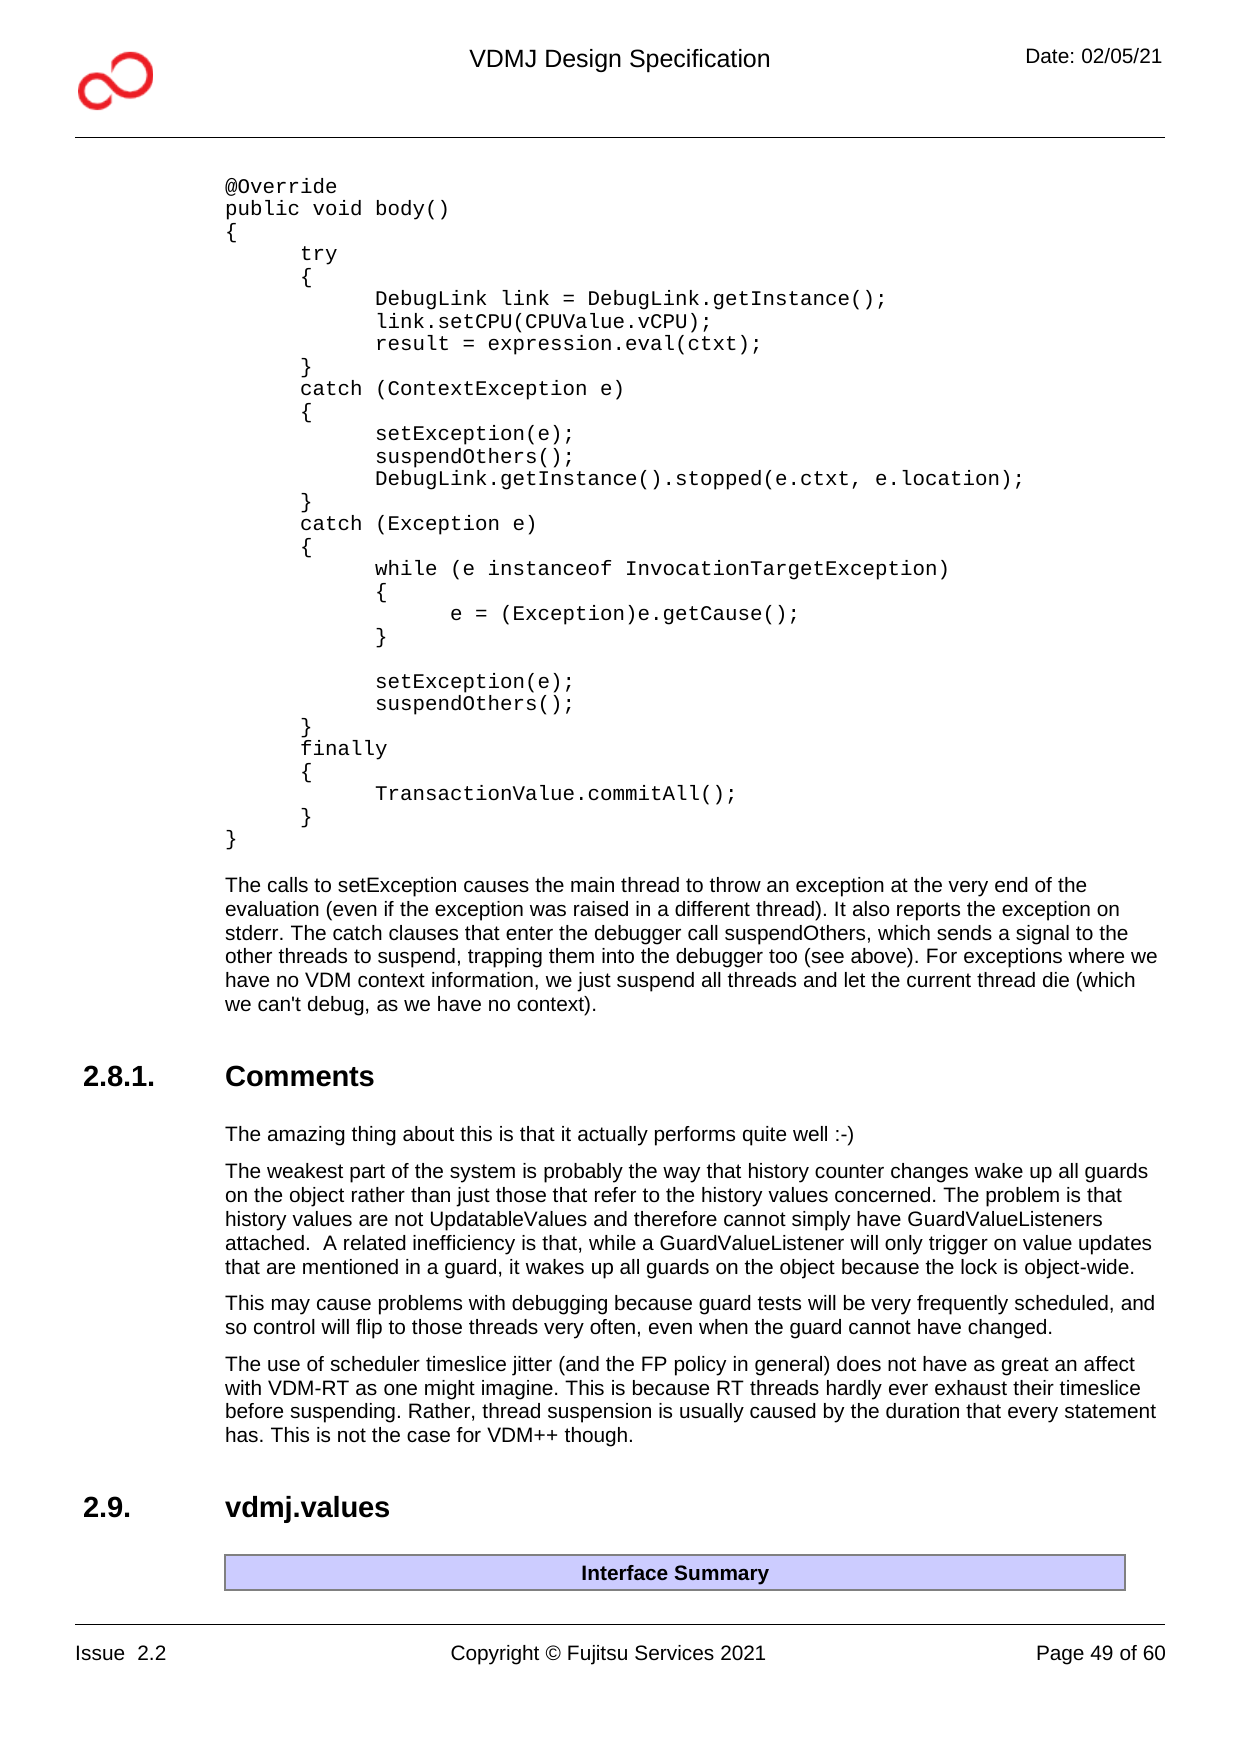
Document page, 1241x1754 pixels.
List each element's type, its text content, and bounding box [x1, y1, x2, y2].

picture [78, 44, 153, 120]
text catch (ContextException e) [225, 378, 1165, 400]
text DebugLink.getInstance().stopped(e.ctxt, e.location); [225, 468, 1165, 490]
text } [225, 805, 1165, 828]
text { [225, 760, 1165, 783]
text The amazing thing about this is that it actually performs quite well :-) [225, 1123, 1165, 1147]
text DebugLink link = DebugLink.getInstance(); [225, 288, 1165, 310]
text result = expression.eval(ctxt); [225, 333, 1165, 355]
text } [225, 625, 1165, 648]
text catch (Exception e) [225, 513, 1165, 535]
text { [225, 580, 1165, 603]
text link.setCPU(CPUValue.vCPU); [225, 310, 1165, 333]
text while (e instanceof InvocationTargetException) [225, 558, 1165, 580]
text TransactionValue.commitAll(); [225, 783, 1165, 805]
text } [225, 490, 1165, 513]
text The use of scheduler timeslice jitter (and the FP policy in general) does not have as great an affect with VDM-RT as one might imagine. This is because RT threads hardly ever exhaust their timeslice before suspending. Rather, thread suspension is usually caused by the duration that every statement has. This is not the case for VDM++ though. [225, 1352, 1165, 1448]
subtitle Comments [75, 1059, 1165, 1093]
text { [225, 220, 1165, 243]
text The calls to setException causes the main thread to throw an exception at the very end of the evaluation (even if the exception was raised in a different thread). It also reports the exception on stderr. The catch clauses that enter the debugger call suspendOthers, which sends a signal to the other threads to suspend, trapping them into the debugger too (see above). For exceptions where we have no VDM context information, we just suspend all threads and let the current thread die (which we can't debug, as we have no context). [225, 873, 1165, 1017]
text suspendOthers(); [225, 445, 1165, 468]
text e = (Exception)e.getCause(); [225, 603, 1165, 625]
text } [225, 828, 1165, 850]
text } [225, 715, 1165, 738]
text finally [225, 738, 1165, 760]
table_header Interface Summary [226, 1556, 1124, 1589]
text } [225, 355, 1165, 378]
text { [225, 400, 1165, 423]
text try [225, 243, 1165, 265]
text @Override [225, 175, 1165, 198]
text setException(e); [225, 423, 1165, 445]
text This may cause problems with debugging because guard tests will be very frequently scheduled, and so control will flip to those threads very often, even when the guard cannot have changed. [225, 1291, 1165, 1339]
text The weakest part of the system is probably the way that history counter changes wake up all guards on the object rather than just those that refer to the history values concerned. The problem is that history values are not UpdatableValues and therefore cannot simply have GuardValueListeners attached. A related inefficiency is that, while a GuardValueListener will only trigger on value updates that are mentioned in a guard, it wakes up all guards on the object because the lock is object-wide. [225, 1159, 1165, 1279]
text public void body() [225, 198, 1165, 220]
text suspendOthers(); [225, 693, 1165, 715]
text { [225, 535, 1165, 558]
subtitle vdmj.values [75, 1490, 1165, 1524]
text setException(e); [225, 670, 1165, 693]
text { [225, 265, 1165, 288]
